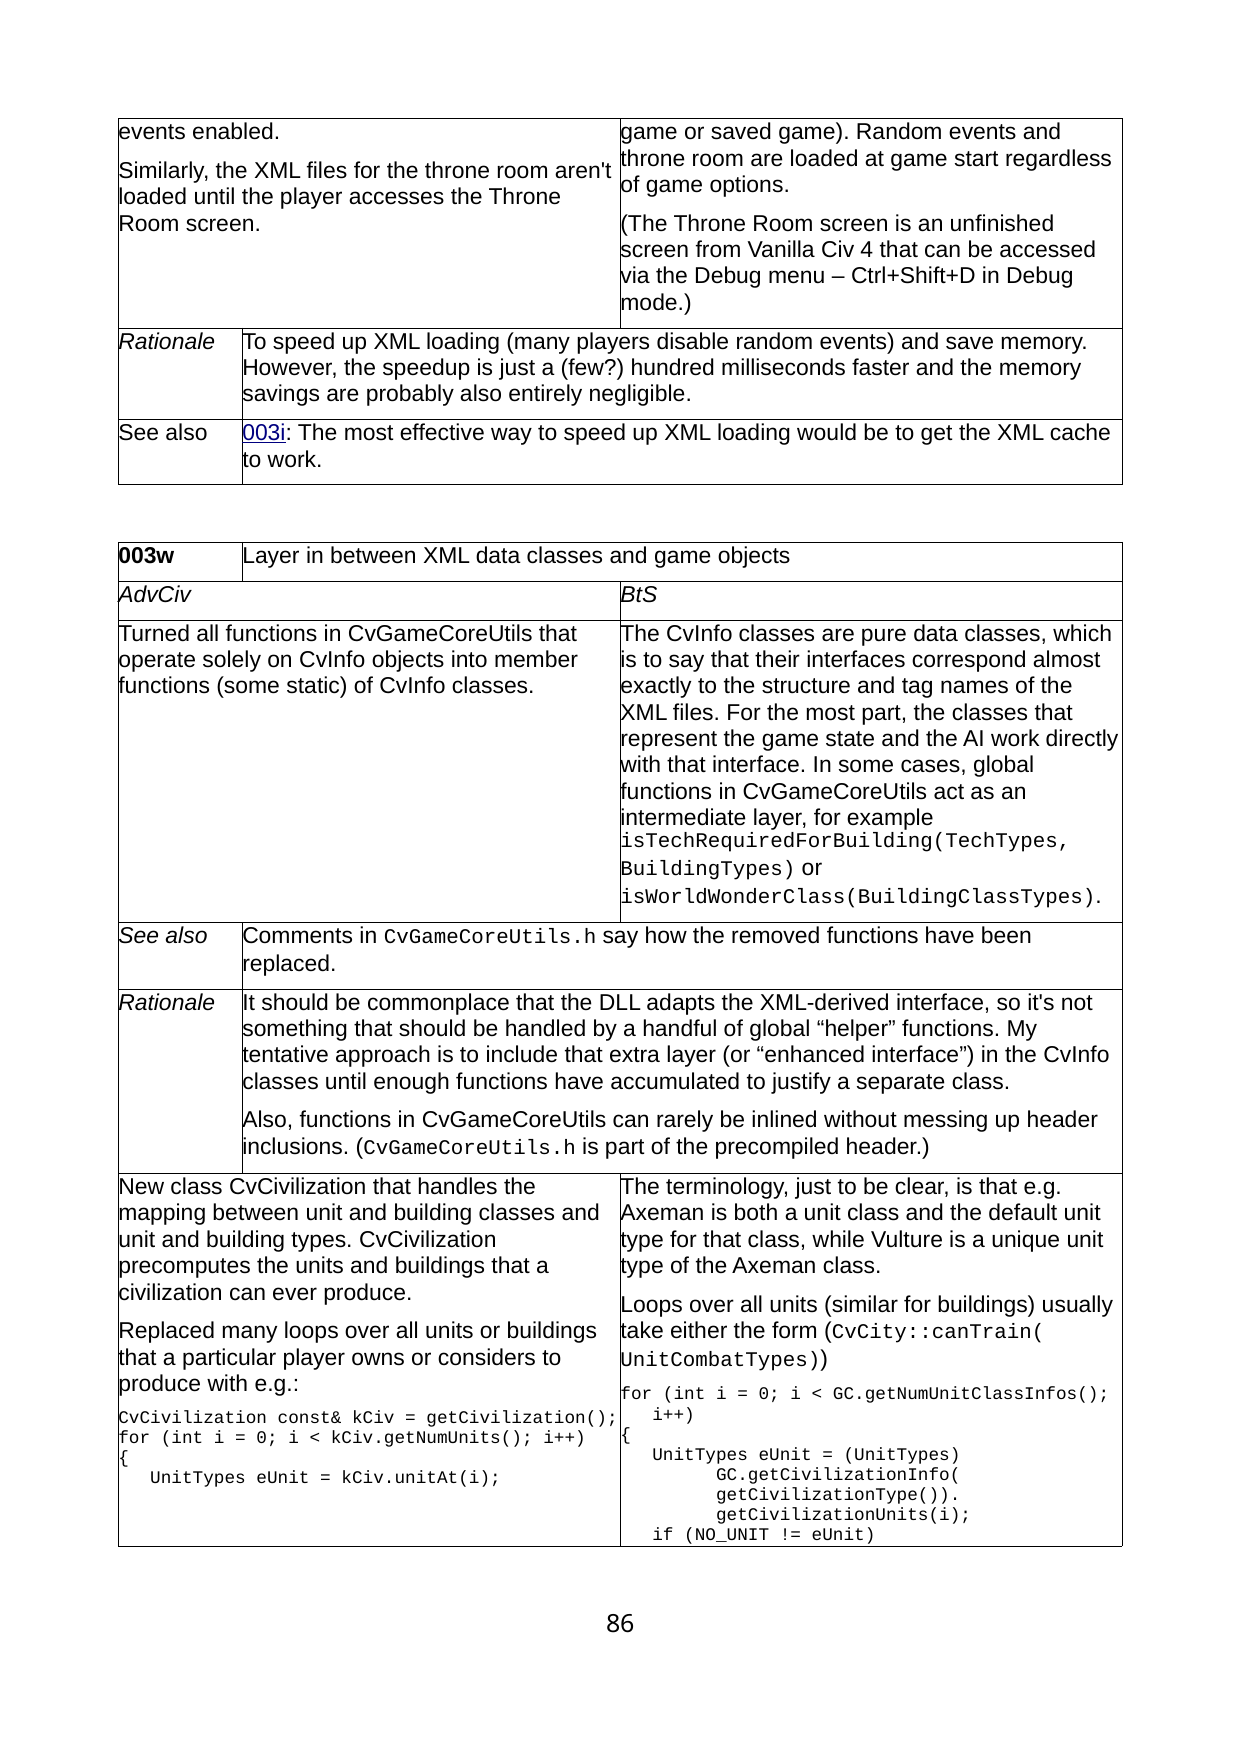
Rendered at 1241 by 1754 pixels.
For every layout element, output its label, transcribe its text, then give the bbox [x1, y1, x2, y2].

table_cell It should be commonplace that the DLL adapts the XML-derived interface, so it's not something that should be handled by a handful of global “helper” functions. My tentative approach is to include that extra layer (or “enhanced interface”) in the CvInfo classes until enough functions have accumulated to justify a separate class. Also, functions in CvGameCoreUtils can rarely be inlined without messing up header inclusions. (CvGameCoreUtils.h is part of the precompiled header.) [243, 990, 1122, 1173]
table_cell The CvInfo classes are pure data classes, which is to say that their interfaces correspond almost exactly to the structure and tag names of the XML files. For the most part, the classes that represent the game state and the AI work directly with that interface. In some cases, global functions in CvGameCoreUtils act as an intermediate layer, for example isTechRequiredForBuilding(TechTypes, BuildingTypes) or isWorldWonderClass(BuildingClassTypes). [621, 621, 1122, 922]
table_cell game or saved game). Random events and throne room are loaded at game start regardless of game options. (The Throne Room screen is an unfinished screen from Vanilla Civ 4 that can be accessed via the Debug menu – Ctrl+Shift+D in Debug mode.) [621, 119, 1122, 327]
table_cell To speed up XML loading (many players disable random events) and save memory. However, the speedup is just a (few?) hundred milliseconds faster and the memory savings are probably also entirely negligible. [243, 329, 1122, 419]
table_cell events enabled. Similarly, the XML files for the throne room aren't loaded until the player accesses the Throne Room screen. [119, 119, 620, 327]
table_header 003w [119, 543, 242, 581]
table_cell Comments in CvGameCoreUtils.h say how the removed functions have been replaced. [243, 923, 1122, 988]
table_cell AdvCiv [119, 582, 620, 619]
table_cell BtS [621, 582, 1122, 619]
table_cell New class CvCivilization that handles the mapping between unit and building classes and unit and building types. CvCivilization precomputes the units and buildings that a civilization can ever produce. Replaced many loops over all units or buildings that a particular player owns or considers to produce with e.g.: CvCivilization const& kCiv = getCivilization(); for (int i = 0; i < kCiv.getNumUnits(); i++) { UnitTypes eUnit = kCiv.unitAt(i); [119, 1174, 620, 1546]
table_cell See also [119, 923, 242, 988]
table_cell Rationale [119, 990, 242, 1173]
table_cell The terminology, just to be clear, is that e.g. Axeman is both a unit class and the default unit type for that class, while Vulture is a unique unit type of the Axeman class. Loops over all units (similar for buildings) usually take either the form (CvCity::canTrain( UnitCombatTypes)) for (int i = 0; i < GC.getNumUnitClassInfos(); i++) { UnitTypes eUnit = (UnitTypes) GC.getCivilizationInfo( getCivilizationType()). getCivilizationUnits(i); if (NO_UNIT != eUnit) [621, 1174, 1122, 1546]
table_cell Turned all functions in CvGameCoreUtils that operate solely on CvInfo objects into member functions (some static) of CvInfo classes. [119, 621, 620, 922]
table_cell 003i: The most effective way to speed up XML loading would be to get the XML cache to work. [243, 420, 1122, 484]
table_cell Rationale [119, 329, 242, 419]
table_header Layer in between XML data classes and game objects [243, 543, 1122, 581]
table_cell See also [119, 420, 242, 484]
